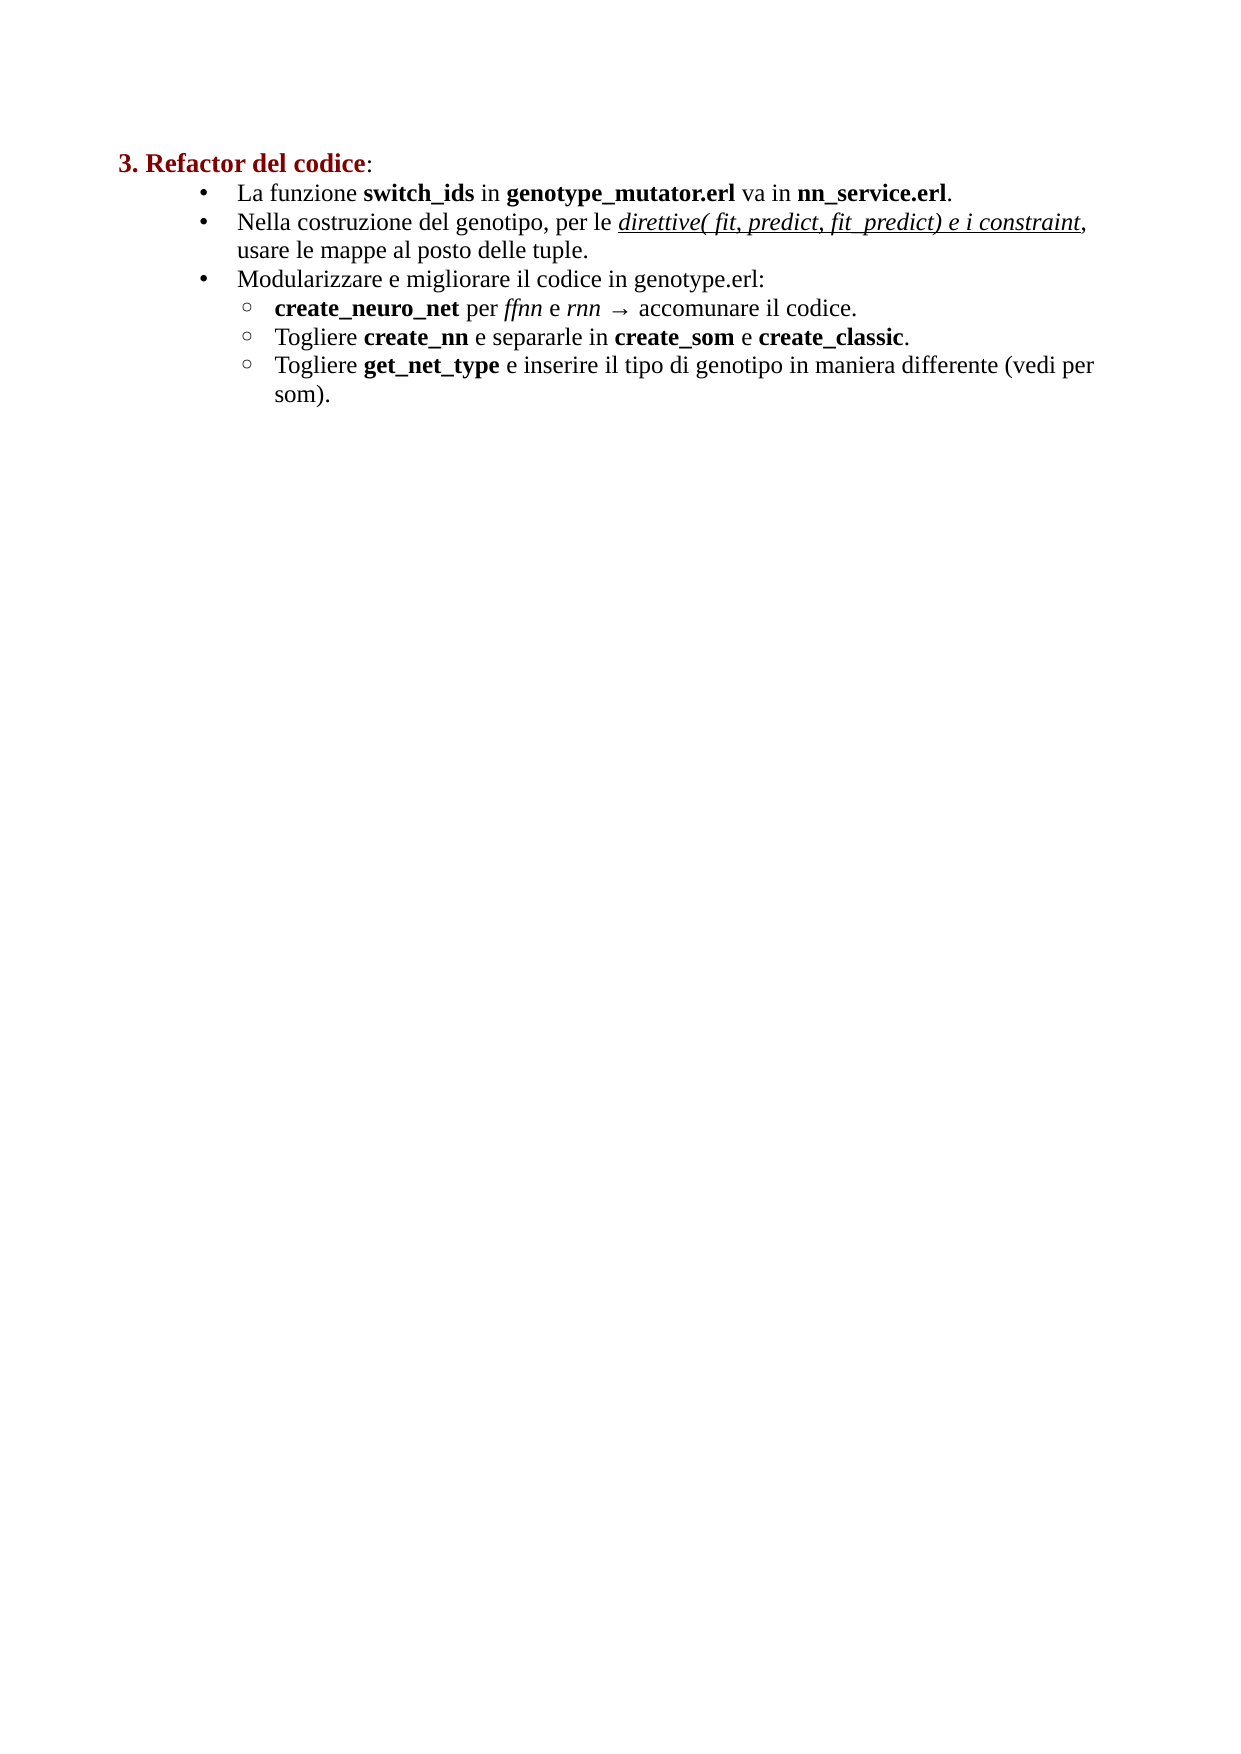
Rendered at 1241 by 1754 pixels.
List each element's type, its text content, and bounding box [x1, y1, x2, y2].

list La funzione switch_ids in genotype_mutator.erl va in nn_service.erl. [199, 178, 1122, 207]
list create_neuro_net per ffnn e rnn → accomunare il codice. [237, 293, 1122, 322]
list Togliere create_nn e separarle in create_som e create_classic. [237, 322, 1122, 351]
list Nella costruzione del genotipo, per le direttive( fit, predict, fit_predict) e i constraint, usare le mappe al posto delle tuple. [199, 207, 1122, 264]
list Modularizzare e migliorare il codice in genotype.erl: [199, 264, 1122, 293]
text 3. Refactor del codice: [118, 147, 1122, 178]
list Togliere get_net_type e inserire il tipo di genotipo in maniera differente (vedi per som). [237, 351, 1122, 408]
